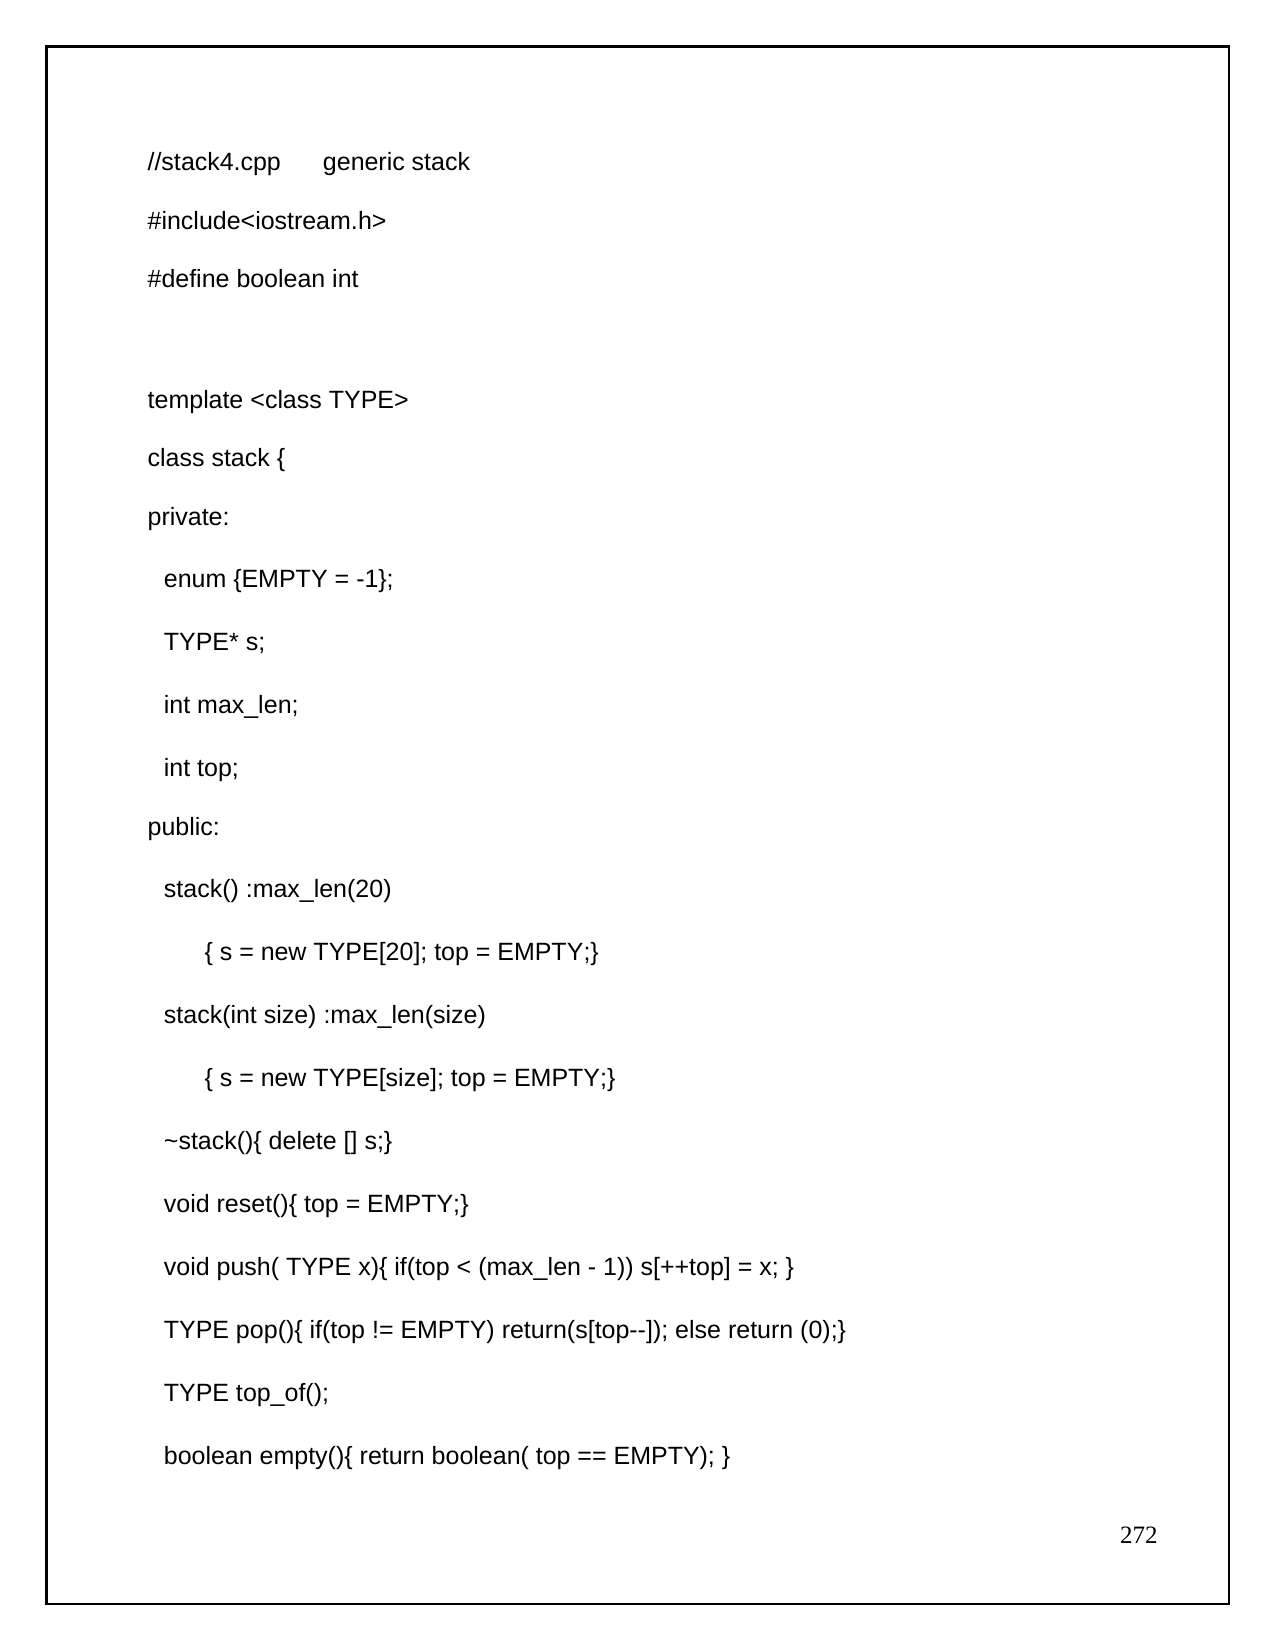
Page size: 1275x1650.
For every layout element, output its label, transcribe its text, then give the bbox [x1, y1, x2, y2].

text int max_len; [147, 686, 1158, 719]
text stack(int size) :max_len(size) [147, 996, 1158, 1030]
text stack() :max_len(20) [147, 870, 1158, 904]
text #define boolean int [147, 264, 1158, 293]
text TYPE top_of(); [147, 1374, 1158, 1408]
text TYPE pop(){ if(top != EMPTY) return(s[top--]); else return (0);} [147, 1311, 1158, 1345]
text #include<iostream.h> [147, 206, 1158, 234]
text public: [147, 812, 1158, 841]
text TYPE* s; [147, 623, 1158, 656]
text //stack4.cpp generic stack [147, 147, 1158, 176]
text class stack { [147, 443, 1158, 472]
text int top; [147, 749, 1158, 782]
text enum {EMPTY = -1}; [147, 560, 1158, 593]
text void push( TYPE x){ if(top < (max_len - 1)) s[++top] = x; } [147, 1248, 1158, 1282]
text void reset(){ top = EMPTY;} [147, 1185, 1158, 1219]
text { s = new TYPE[size]; top = EMPTY;} [147, 1059, 1158, 1093]
text ~stack(){ delete [] s;} [147, 1122, 1158, 1156]
text boolean empty(){ return boolean( top == EMPTY); } [147, 1437, 1158, 1471]
text template <class TYPE> [147, 385, 1158, 414]
text private: [147, 502, 1158, 530]
text { s = new TYPE[20]; top = EMPTY;} [147, 933, 1158, 967]
